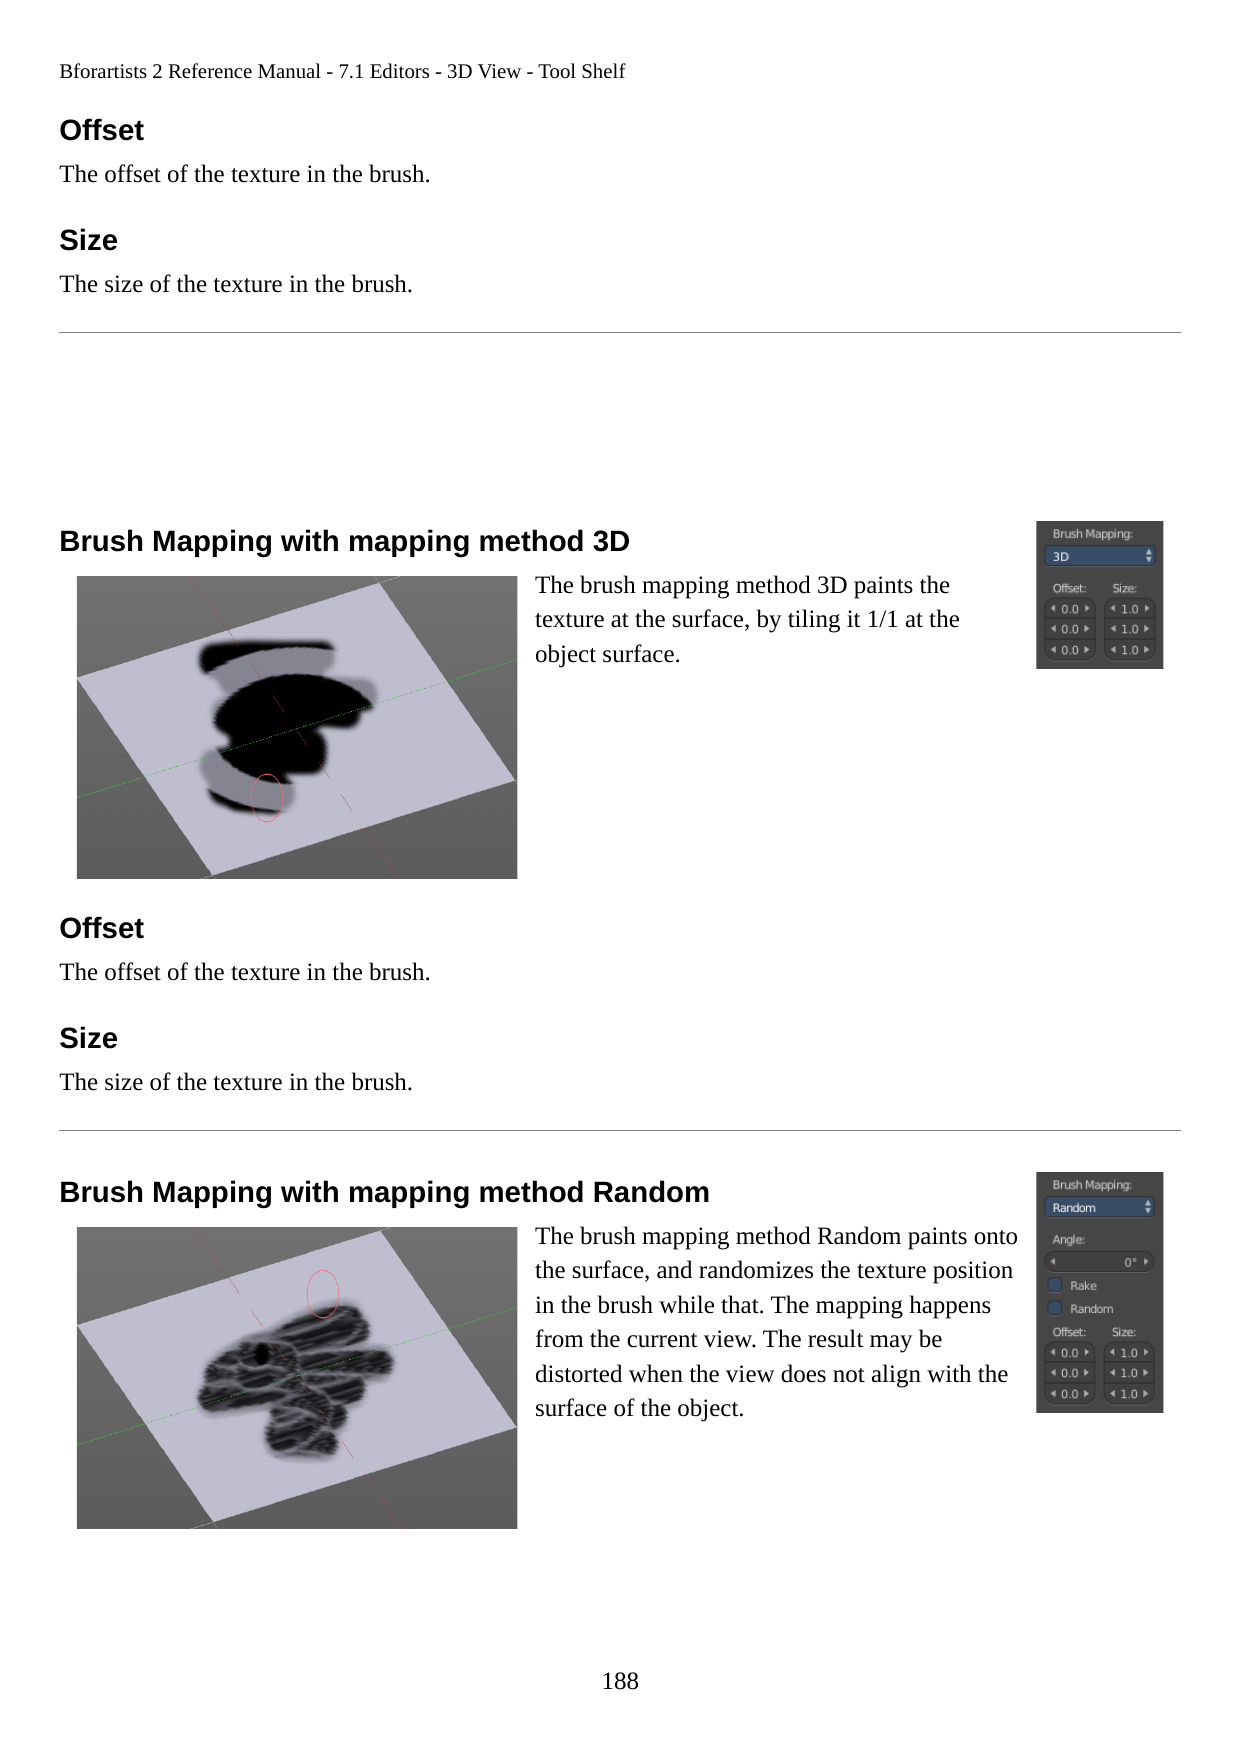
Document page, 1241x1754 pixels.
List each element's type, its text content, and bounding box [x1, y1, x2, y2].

subtitle Size [59, 222, 1181, 256]
subtitle Size [59, 1021, 1181, 1054]
subtitle Offset [59, 911, 1181, 944]
subtitle Offset [59, 113, 1181, 146]
picture [76, 1227, 518, 1529]
text The offset of the texture in the brush. [59, 159, 1181, 188]
text The brush mapping method Random paints onto the surface, and randomizes the texture position in the brush while that. The mapping happens from the current view. The result may be distorted when the view does not align with the surface of the object. [59, 1221, 1181, 1422]
text The offset of the texture in the brush. [59, 957, 1181, 986]
picture [1036, 1172, 1164, 1413]
text The brush mapping method 3D paints the texture at the surface, by tiling it 1/1 at the object surface. [59, 570, 1036, 668]
text The size of the texture in the brush. [59, 269, 1181, 297]
picture [1036, 521, 1164, 669]
subtitle Brush Mapping with mapping method Random [59, 1174, 1036, 1208]
text The size of the texture in the brush. [59, 1067, 1181, 1096]
subtitle Brush Mapping with mapping method 3D [59, 524, 1036, 557]
picture [76, 576, 518, 879]
